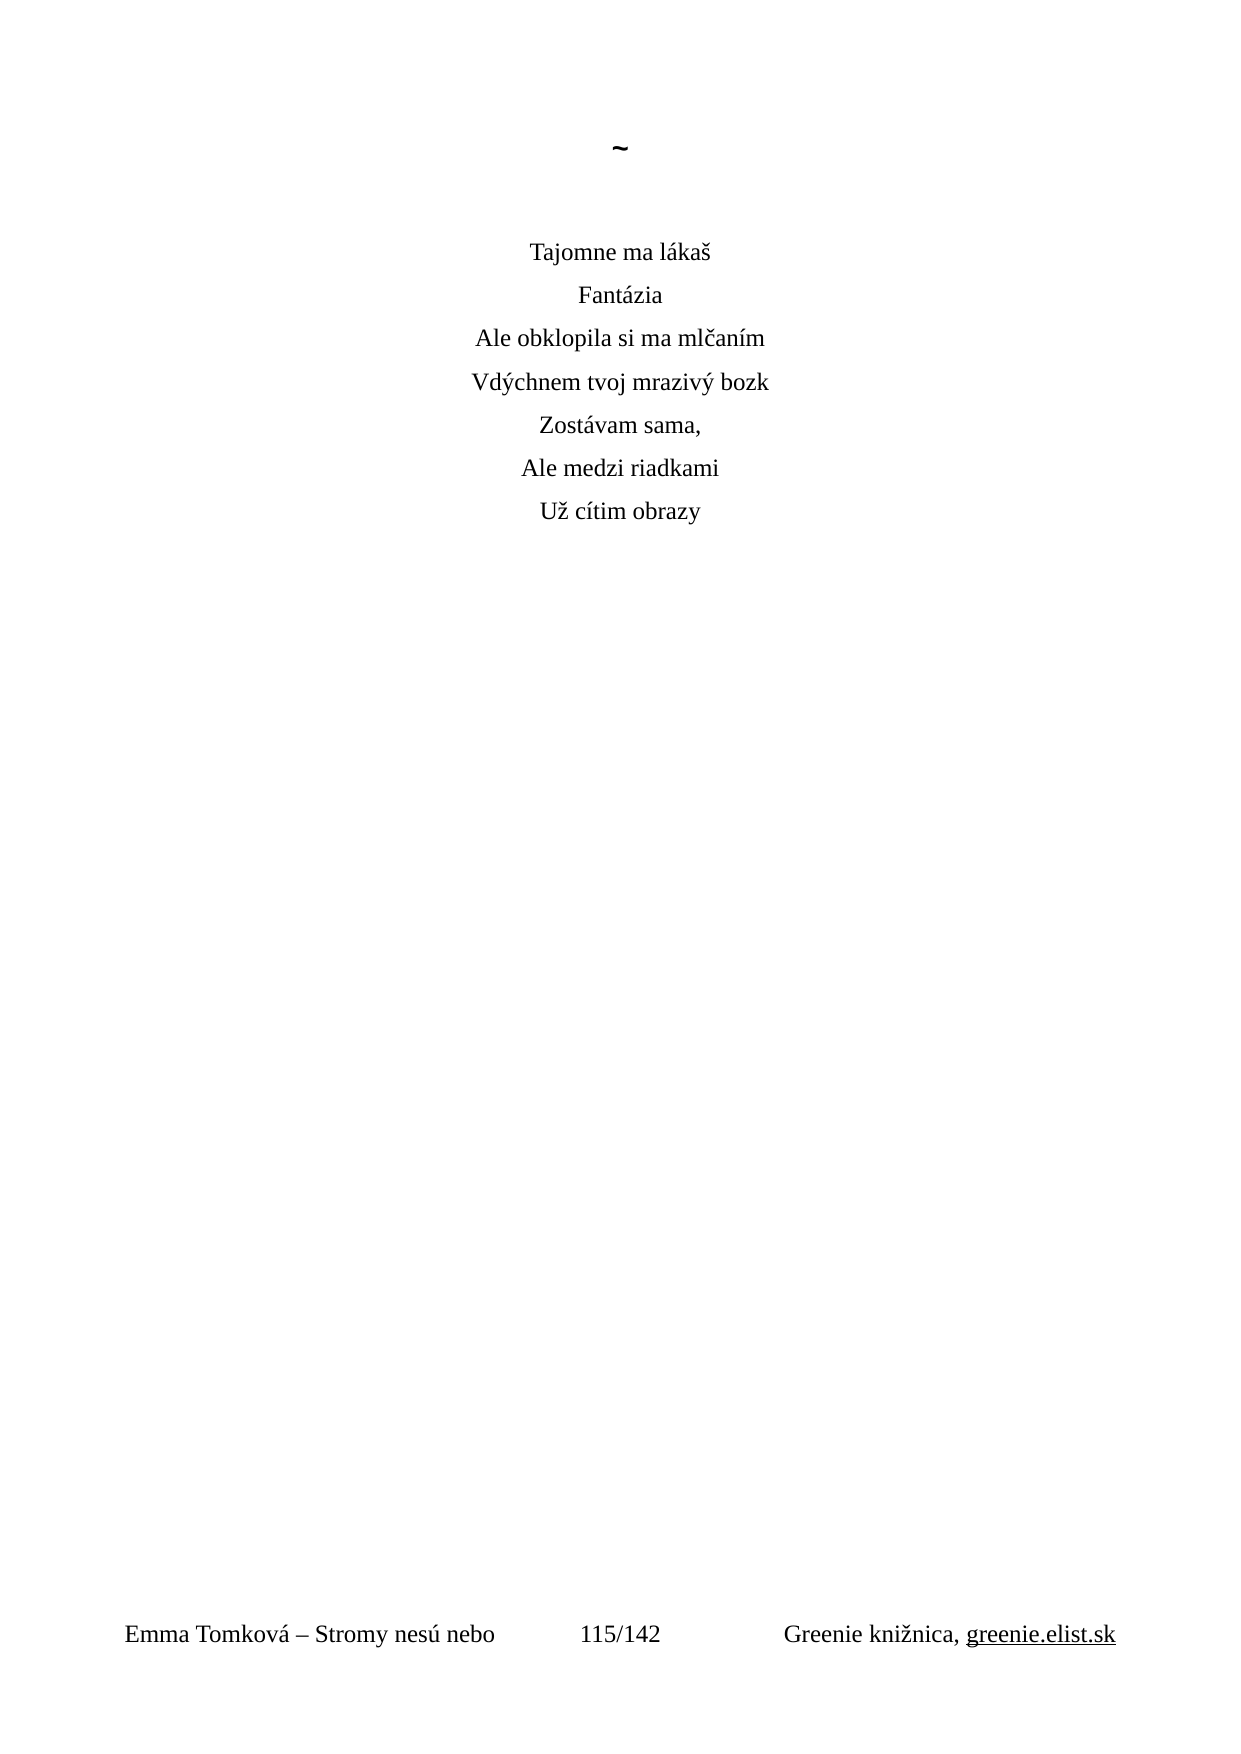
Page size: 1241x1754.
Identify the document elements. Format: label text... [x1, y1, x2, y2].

text Ale medzi riadkami [106, 453, 1134, 482]
text Ale obklopila si ma mlčaním [106, 323, 1134, 352]
text Vdýchnem tvoj mrazivý bozk [106, 367, 1134, 395]
text Zostávam sama, [106, 410, 1134, 438]
text Tajomne ma lákaš [106, 194, 1134, 266]
subtitle ~ [106, 131, 1134, 165]
text Už cítim obrazy [106, 496, 1134, 525]
text Fantázia [106, 280, 1134, 309]
